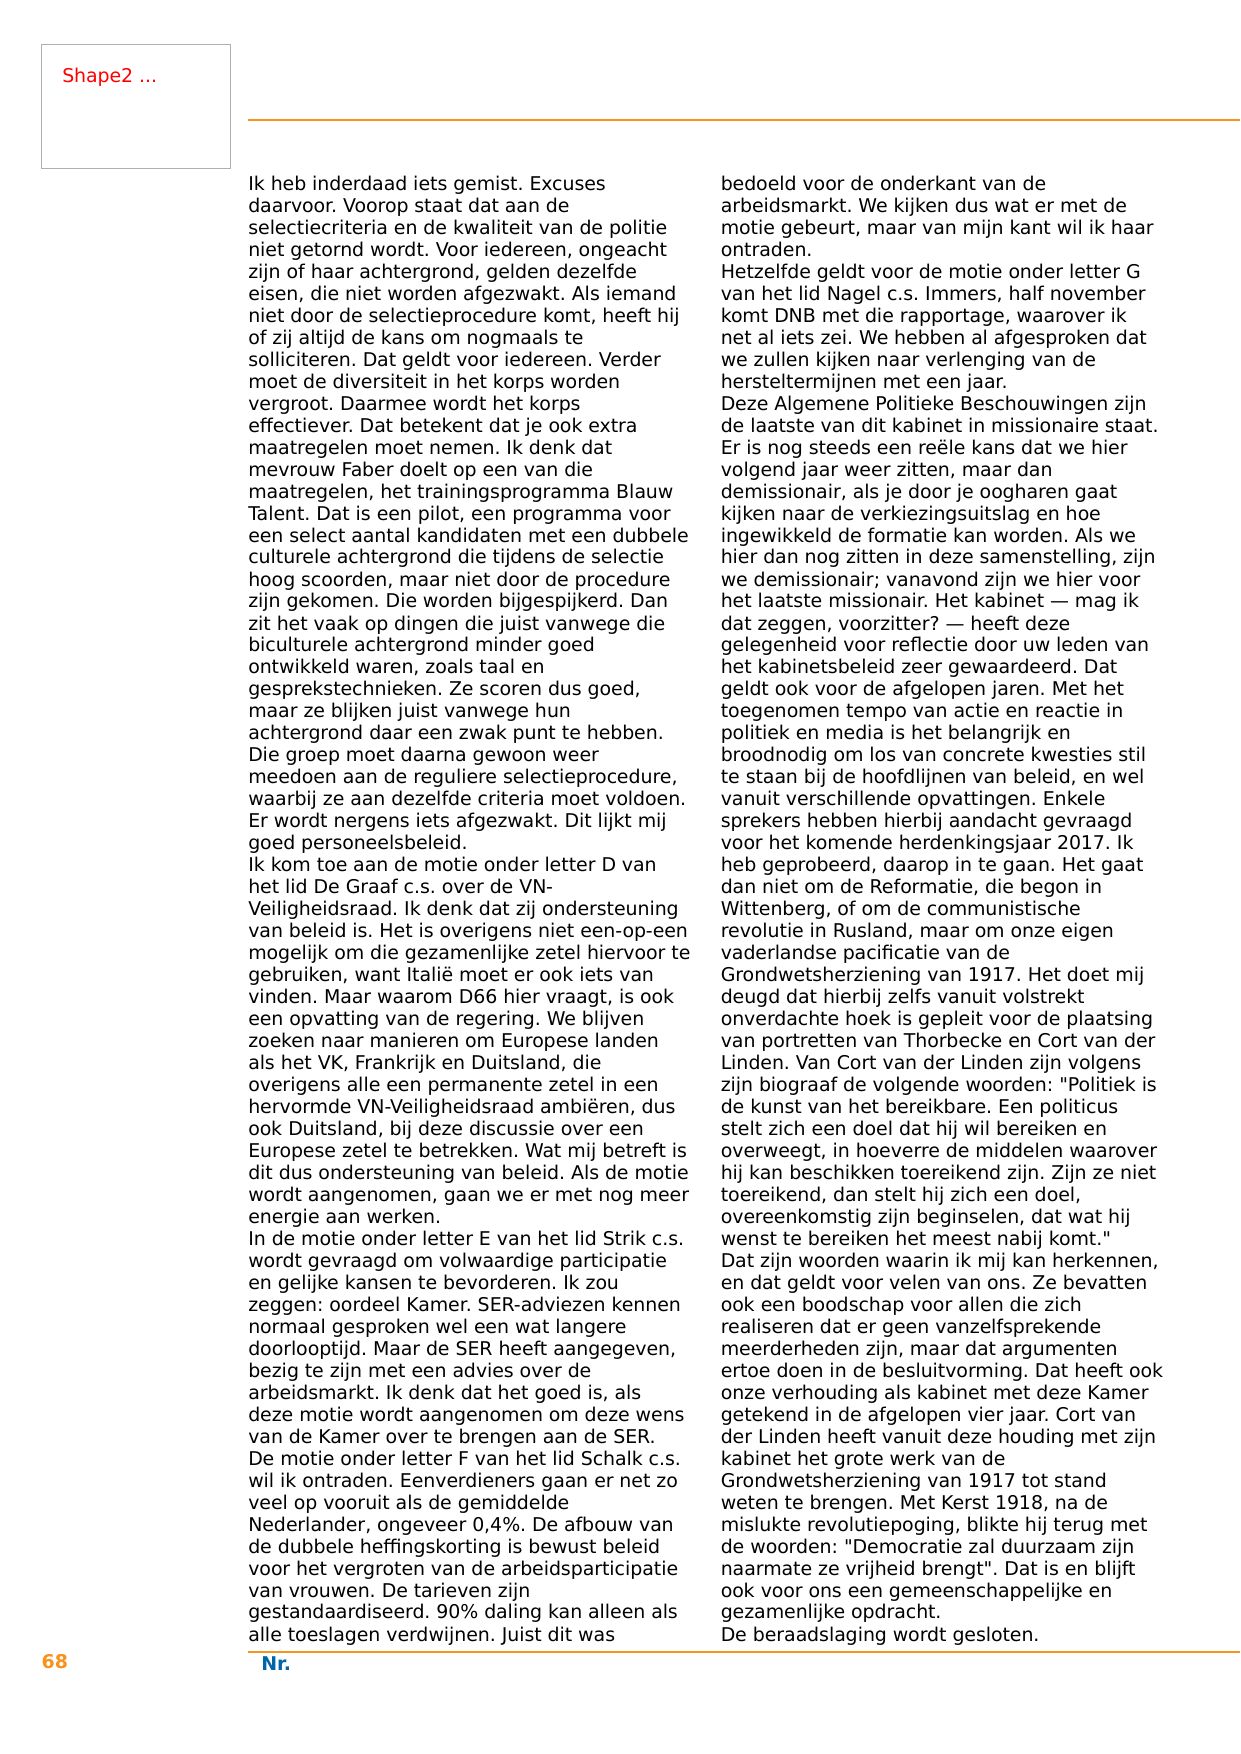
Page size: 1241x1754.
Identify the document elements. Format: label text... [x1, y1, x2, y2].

text In de motie onder letter E van het lid Strik c.s. wordt gevraagd om volwaardige participatie en gelijke kansen te bevorderen. Ik zou zeggen: oordeel Kamer. SER-adviezen kennen normaal gesproken wel een wat langere doorlooptijd. Maar de SER heeft aangegeven, bezig te zijn met een advies over de arbeidsmarkt. Ik denk dat het goed is, als deze motie wordt aangenomen om deze wens van de Kamer over te brengen aan de SER. [248, 1228, 691, 1448]
text De beraadslaging wordt gesloten. [721, 1623, 1163, 1645]
text Ik kom toe aan de motie onder letter D van het lid De Graaf c.s. over de VN-Veiligheidsraad. Ik denk dat zij ondersteuning van beleid is. Het is overigens niet een-op-een mogelijk om die gezamenlijke zetel hiervoor te gebruiken, want Italië moet er ook iets van vinden. Maar waarom D66 hier vraagt, is ook een opvatting van de regering. We blijven zoeken naar manieren om Europese landen als het VK, Frankrijk en Duitsland, die overigens alle een permanente zetel in een hervormde VN-Veiligheidsraad ambiëren, dus ook Duitsland, bij deze discussie over een Europese zetel te betrekken. Wat mij betreft is dit dus ondersteuning van beleid. Als de motie wordt aangenomen, gaan we er met nog meer energie aan werken. [248, 854, 691, 1228]
text bedoeld voor de onderkant van de arbeidsmarkt. We kijken dus wat er met de motie gebeurt, maar van mijn kant wil ik haar ontraden. [721, 173, 1163, 261]
text Deze Algemene Politieke Beschouwingen zijn de laatste van dit kabinet in missionaire staat. Er is nog steeds een reële kans dat we hier volgend jaar weer zitten, maar dan demissionair, als je door je oogharen gaat kijken naar de verkiezingsuitslag en hoe ingewikkeld de formatie kan worden. Als we hier dan nog zitten in deze samenstelling, zijn we demissionair; vanavond zijn we hier voor het laatste missionair. Het kabinet — mag ik dat zeggen, voorzitter? — heeft deze gelegenheid voor reflectie door uw leden van het kabinetsbeleid zeer gewaardeerd. Dat geldt ook voor de afgelopen jaren. Met het toegenomen tempo van actie en reactie in politiek en media is het belangrijk en broodnodig om los van concrete kwesties stil te staan bij de hoofdlijnen van beleid, en wel vanuit verschillende opvattingen. Enkele sprekers hebben hierbij aandacht gevraagd voor het komende herdenkingsjaar 2017. Ik heb geprobeerd, daarop in te gaan. Het gaat dan niet om de Reformatie, die begon in Wittenberg, of om de communistische revolutie in Rusland, maar om onze eigen vaderlandse pacificatie van de Grondwetsherziening van 1917. Het doet mij deugd dat hierbij zelfs vanuit volstrekt onverdachte hoek is gepleit voor de plaatsing van portretten van Thorbecke en Cort van der Linden. Van Cort van der Linden zijn volgens zijn biograaf de volgende woorden: "Politiek is de kunst van het bereikbare. Een politicus stelt zich een doel dat hij wil bereiken en overweegt, in hoeverre de middelen waarover hij kan beschikken toereikend zijn. Zijn ze niet toereikend, dan stelt hij zich een doel, overeenkomstig zijn beginselen, dat wat hij wenst te bereiken het meest nabij komt." [721, 393, 1163, 1250]
text De motie onder letter F van het lid Schalk c.s. wil ik ontraden. Eenverdieners gaan er net zo veel op vooruit als de gemiddelde Nederlander, ongeveer 0,4%. De afbouw van de dubbele heffingskorting is bewust beleid voor het vergroten van de arbeidsparticipatie van vrouwen. De tarieven zijn gestandaardiseerd. 90% daling kan alleen als alle toeslagen verdwijnen. Juist dit was [248, 1448, 691, 1645]
text Dat zijn woorden waarin ik mij kan herkennen, en dat geldt voor velen van ons. Ze bevatten ook een boodschap voor allen die zich realiseren dat er geen vanzelfsprekende meerderheden zijn, maar dat argumenten ertoe doen in de besluitvorming. Dat heeft ook onze verhouding als kabinet met deze Kamer getekend in de afgelopen vier jaar. Cort van der Linden heeft vanuit deze houding met zijn kabinet het grote werk van de Grondwetsherziening van 1917 tot stand weten te brengen. Met Kerst 1918, na de mislukte revolutiepoging, blikte hij terug met de woorden: "Democratie zal duurzaam zijn naarmate ze vrijheid brengt". Dat is en blijft ook voor ons een gemeenschappelijke en gezamenlijke opdracht. [721, 1250, 1163, 1623]
text Hetzelfde geldt voor de motie onder letter G van het lid Nagel c.s. Immers, half november komt DNB met die rapportage, waarover ik net al iets zei. We hebben al afgesproken dat we zullen kijken naar verlenging van de hersteltermijnen met een jaar. [721, 261, 1163, 393]
text Ik heb inderdaad iets gemist. Excuses daarvoor. Voorop staat dat aan de selectiecriteria en de kwaliteit van de politie niet getornd wordt. Voor iedereen, ongeacht zijn of haar achtergrond, gelden dezelfde eisen, die niet worden afgezwakt. Als iemand niet door de selectieprocedure komt, heeft hij of zij altijd de kans om nogmaals te solliciteren. Dat geldt voor iedereen. Verder moet de diversiteit in het korps worden vergroot. Daarmee wordt het korps effectiever. Dat betekent dat je ook extra maatregelen moet nemen. Ik denk dat mevrouw Faber doelt op een van die maatregelen, het trainingsprogramma Blauw Talent. Dat is een pilot, een programma voor een select aantal kandidaten met een dubbele culturele achtergrond die tijdens de selectie hoog scoorden, maar niet door de procedure zijn gekomen. Die worden bijgespijkerd. Dan zit het vaak op dingen die juist vanwege die biculturele achtergrond minder goed ontwikkeld waren, zoals taal en gesprekstechnieken. Ze scoren dus goed, maar ze blijken juist vanwege hun achtergrond daar een zwak punt te hebben. Die groep moet daarna gewoon weer meedoen aan de reguliere selectieprocedure, waarbij ze aan dezelfde criteria moet voldoen. Er wordt nergens iets afgezwakt. Dit lijkt mij goed personeelsbeleid. [248, 173, 691, 854]
